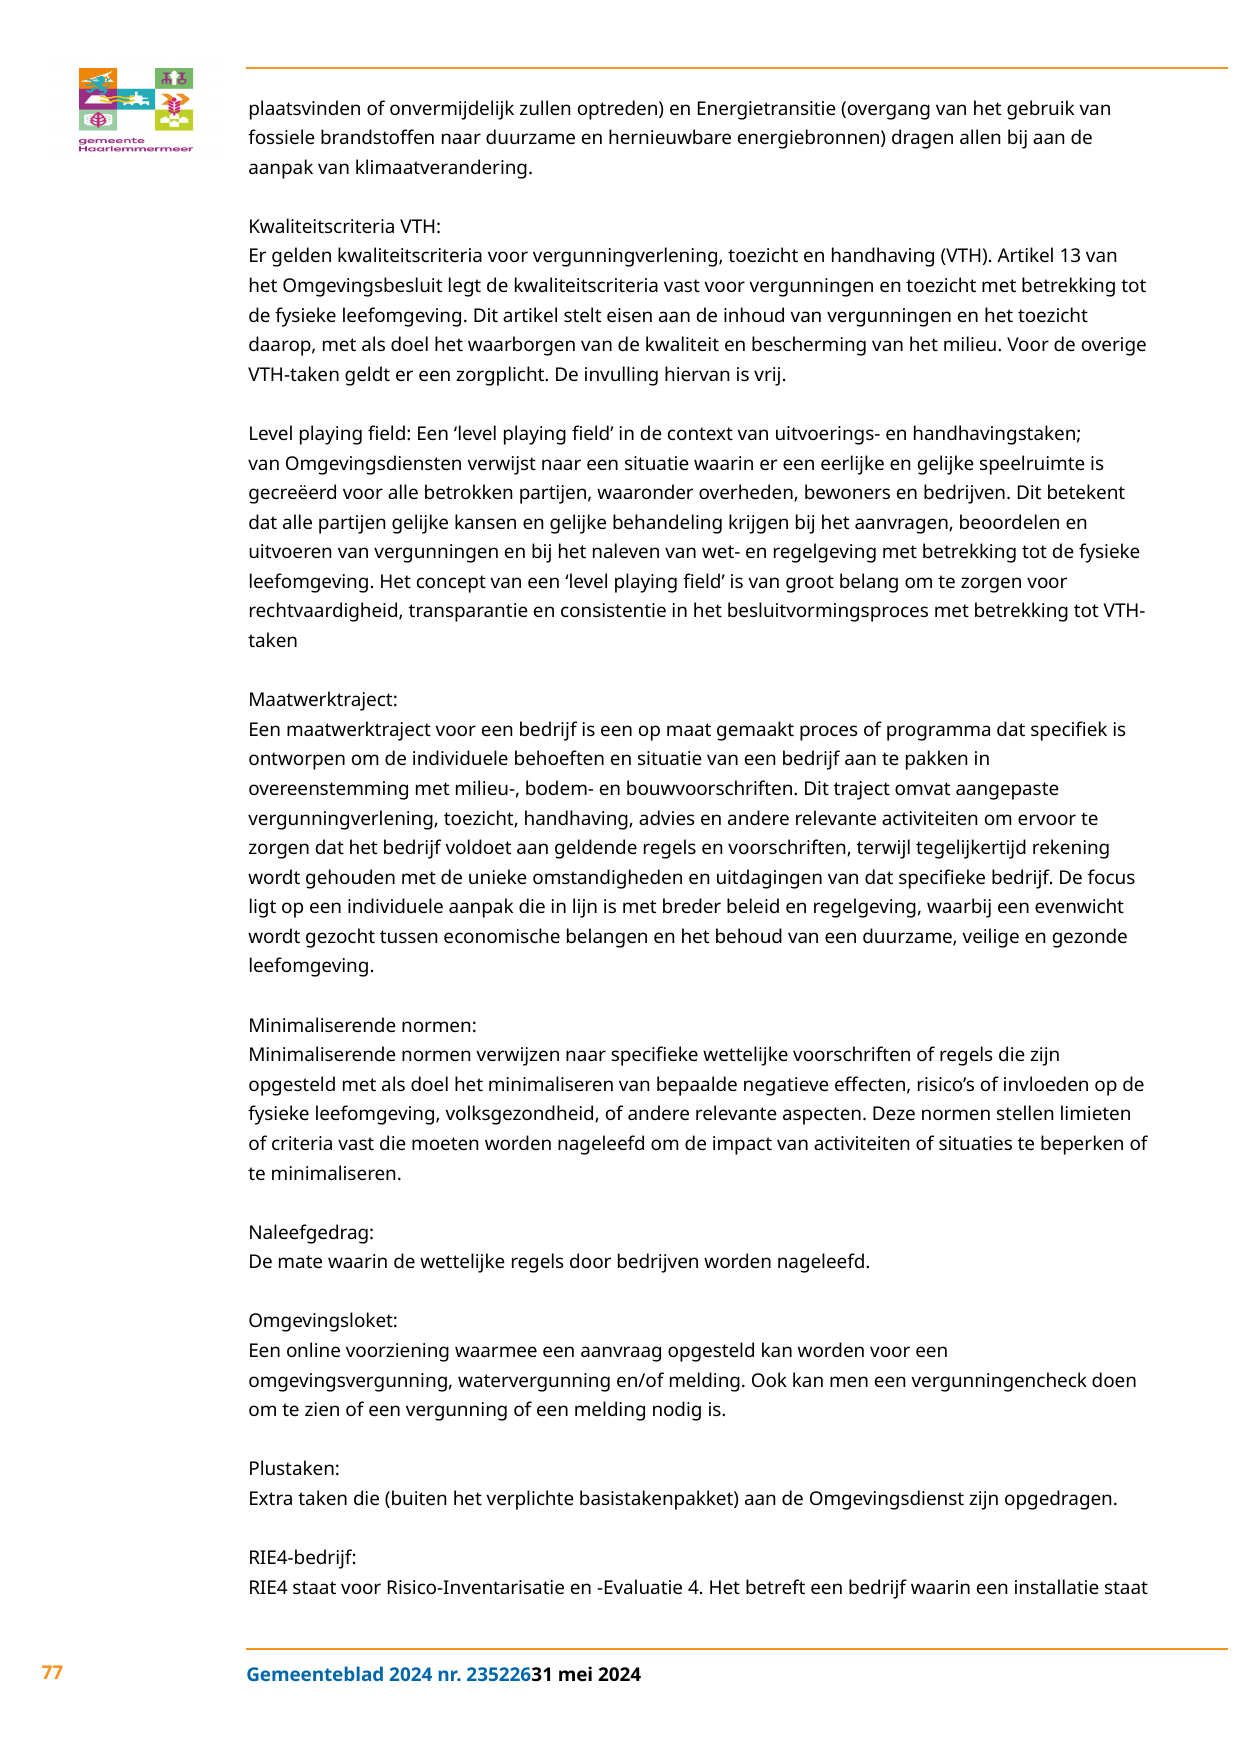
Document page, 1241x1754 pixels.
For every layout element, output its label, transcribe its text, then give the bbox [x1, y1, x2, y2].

text Kwaliteitscriteria VTH: [248, 213, 1152, 239]
text Minimaliserende normen verwijzen naar specifieke wettelijke voorschriften of regels die zijn opgesteld met als doel het minimaliseren van bepaalde negatieve effecten, risico’s of invloeden op de fysieke leefomgeving, volksgezondheid, of andere relevante aspecten. Deze normen stellen limieten of criteria vast die moeten worden nageleefd om de impact van activiteiten of situaties te beperken of te minimaliseren. [248, 1041, 1152, 1186]
text Er gelden kwaliteitscriteria voor vergunningverlening, toezicht en handhaving (VTH). Artikel 13 van het Omgevingsbesluit legt de kwaliteitscriteria vast voor vergunningen en toezicht met betrekking tot de fysieke leefomgeving. Dit artikel stelt eisen aan de inhoud van vergunningen en het toezicht daarop, met als doel het waarborgen van de kwaliteit en bescherming van het milieu. Voor de overige VTH-taken geldt er een zorgplicht. De invulling hiervan is vrij. [248, 243, 1152, 387]
text Level playing field: Een ‘level playing field’ in de context van uitvoerings- en handhavingstaken; [248, 420, 1152, 446]
picture [41, 47, 231, 172]
text Een maatwerktraject voor een bedrijf is een op maat gemaakt proces of programma dat specifiek is ontworpen om de individuele behoeften en situatie van een bedrijf aan te pakken in overeenstemming met milieu-, bodem- en bouwvoorschriften. Dit traject omvat aangepaste vergunningverlening, toezicht, handhaving, advies en andere relevante activiteiten om ervoor te zorgen dat het bedrijf voldoet aan geldende regels en voorschriften, terwijl tegelijkertijd rekening wordt gehouden met de unieke omstandigheden en uitdagingen van dat specifieke bedrijf. De focus ligt op een individuele aanpak die in lijn is met breder beleid en regelgeving, waarbij een evenwicht wordt gezocht tussen economische belangen en het behoud van een duurzame, veilige en gezonde leefomgeving. [248, 716, 1152, 978]
text van Omgevingsdiensten verwijst naar een situatie waarin er een eerlijke en gelijke speelruimte is gecreëerd voor alle betrokken partijen, waaronder overheden, bewoners en bedrijven. Dit betekent dat alle partijen gelijke kansen en gelijke behandeling krijgen bij het aanvragen, beoordelen en uitvoeren van vergunningen en bij het naleven van wet- en regelgeving met betrekking tot de fysieke leefomgeving. Het concept van een ‘level playing field’ is van groot belang om te zorgen voor rechtvaardigheid, transparantie en consistentie in het besluitvormingsproces met betrekking tot VTH-taken [248, 450, 1152, 653]
text RIE4-bedrijf: [248, 1544, 1152, 1570]
text Naleefgedrag: [248, 1219, 1152, 1245]
text De mate waarin de wettelijke regels door bedrijven worden nageleefd. [248, 1248, 1152, 1274]
text Plustaken: [248, 1456, 1152, 1481]
text Een online voorziening waarmee een aanvraag opgesteld kan worden voor een omgevingsvergunning, watervergunning en/of melding. Ook kan men een vergunningencheck doen om te zien of een vergunning of een melding nodig is. [248, 1337, 1152, 1422]
text Maatwerktraject: [248, 686, 1152, 712]
text plaatsvinden of onvermijdelijk zullen optreden) en Energietransitie (overgang van het gebruik van fossiele brandstoffen naar duurzame en hernieuwbare energiebronnen) dragen allen bij aan de aanpak van klimaatverandering. [248, 95, 1152, 180]
text Omgevingsloket: [248, 1308, 1152, 1333]
text Minimaliserende normen: [248, 1012, 1152, 1038]
text Extra taken die (buiten het verplichte basistakenpakket) aan de Omgevingsdienst zijn opgedragen. [248, 1485, 1152, 1511]
text RIE4 staat voor Risico-Inventarisatie en -Evaluatie 4. Het betreft een bedrijf waarin een installatie staat [248, 1574, 1152, 1600]
